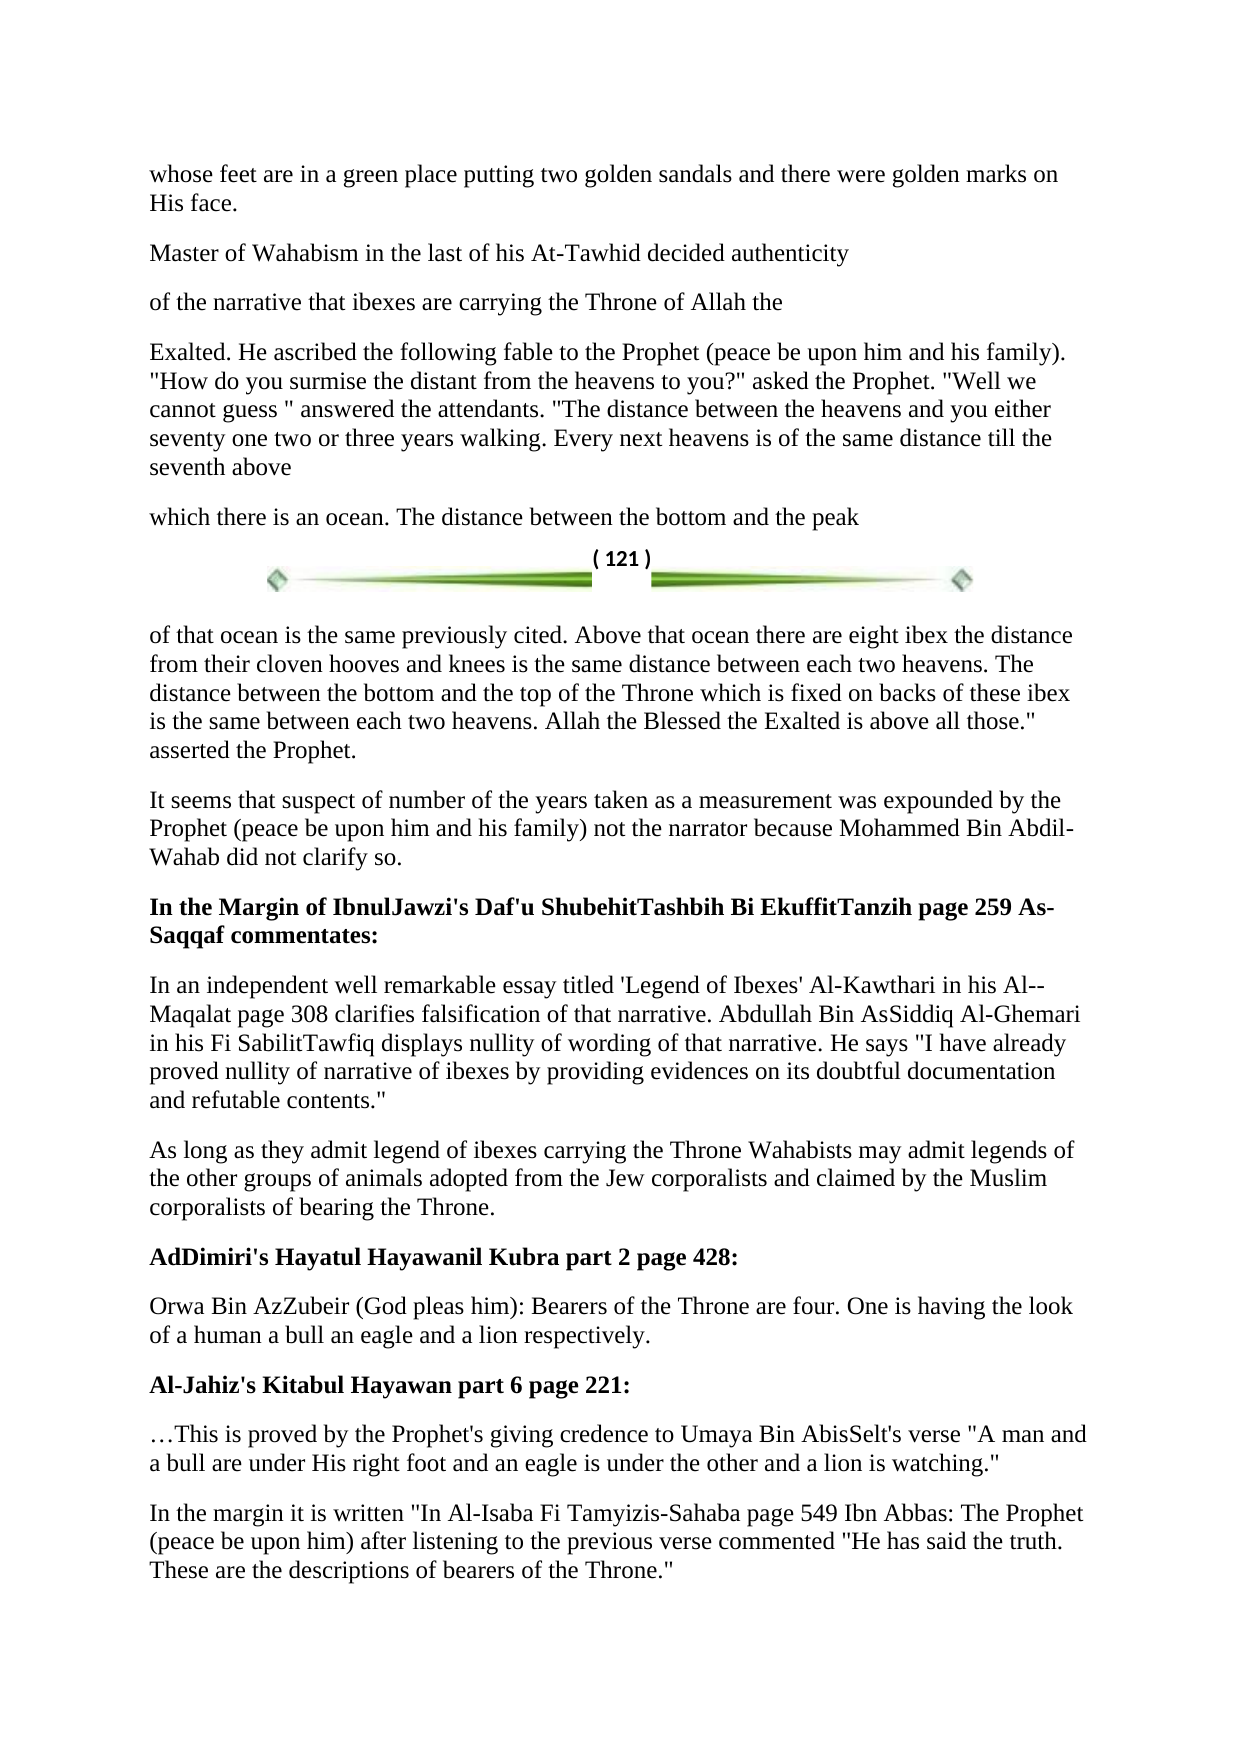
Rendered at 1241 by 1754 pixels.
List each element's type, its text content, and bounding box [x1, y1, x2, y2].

table_header whose feet are in a green place putting two golden sandals and there were golden marks on His face. Master of Wahabism in the last of his At-­Tawhid decided authenticity of the narrative that ibexes are carrying the Throne of Allah the Exalted. He ascribed the following fable to the Prophet (peace be upon him and his family). "How do you surmise the distant from the heavens to you?" asked the Prophet. "Well we cannot guess " answered the attendants. "The distance between the heavens and you either seventy one two or three years ­walking­. Every next heavens is of the same distance till the seventh above which there is an ocean. The distance between the bottom and the peak [148, 148, 1093, 542]
table_header ( 121 ) of that ocean is the same previously cited. Above that ocean there are eight ibex the distance from their cloven hooves and knees is the same distance between each two heavens. The distance between the bottom and the top of the Throne which is fixed on backs of these ibex is the same between each two heavens. Allah the Blessed the Exalted is above all those." asserted the Prophet. It seems that suspect of number of the years taken as a measurement was expounded by the Prophet (peace be upon him and his family) not the narrator because Mohammed Bin Abdil­Wahab did not clarify so. In the Margin of Ibnul­Jawzi's Daf'u Shubehit­Tashbih Bi Ekuffit­Tanzih page 259 As­Saqqaf commentates: In an independent well remarkable essay titled 'Legend of Ibexes' Al-­Kawthari in his Al-­Maqalat page 308 clarifies falsification of that narrative. Abdullah Bin As­Siddiq Al-­Ghemari in his Fi Sabilit­Tawfiq displays nullity of wording of that narrative. He says "I have already proved nullity of narrative of ibexes by providing evidences on its doubtful documentation and refutable contents." As long as they admit legend of ibexes carrying the Throne Wahabists may admit legends of the other groups of animals adopted from the Jew corporalists and claimed by the Muslim corporalists of bearing the Throne. Ad­Dimiri's Hayatul Hayawanil Kubra part 2 page 428: Orwa Bin Az­Zubeir (God pleas him): Bearers of the Throne are four. One is having the look of a human a bull an eagle and a lion respectively. Al-­Jahiz's Kitabul Hayawan part 6 page 221: …This is proved by the Prophet's giving credence to Umaya Bin Abis­Selt's verse "A man and a bull are under His right foot and an eagle is under the other and a lion is watching." In the margin it is written "In Al-­Isaba Fi Tamyizis­-Sahaba page 549 Ibn Abbas: The Prophet (peace be upon him) after listening to the previous verse commented "He has said the truth. These are the descriptions of bearers of the Throne." [148, 543, 1093, 1596]
